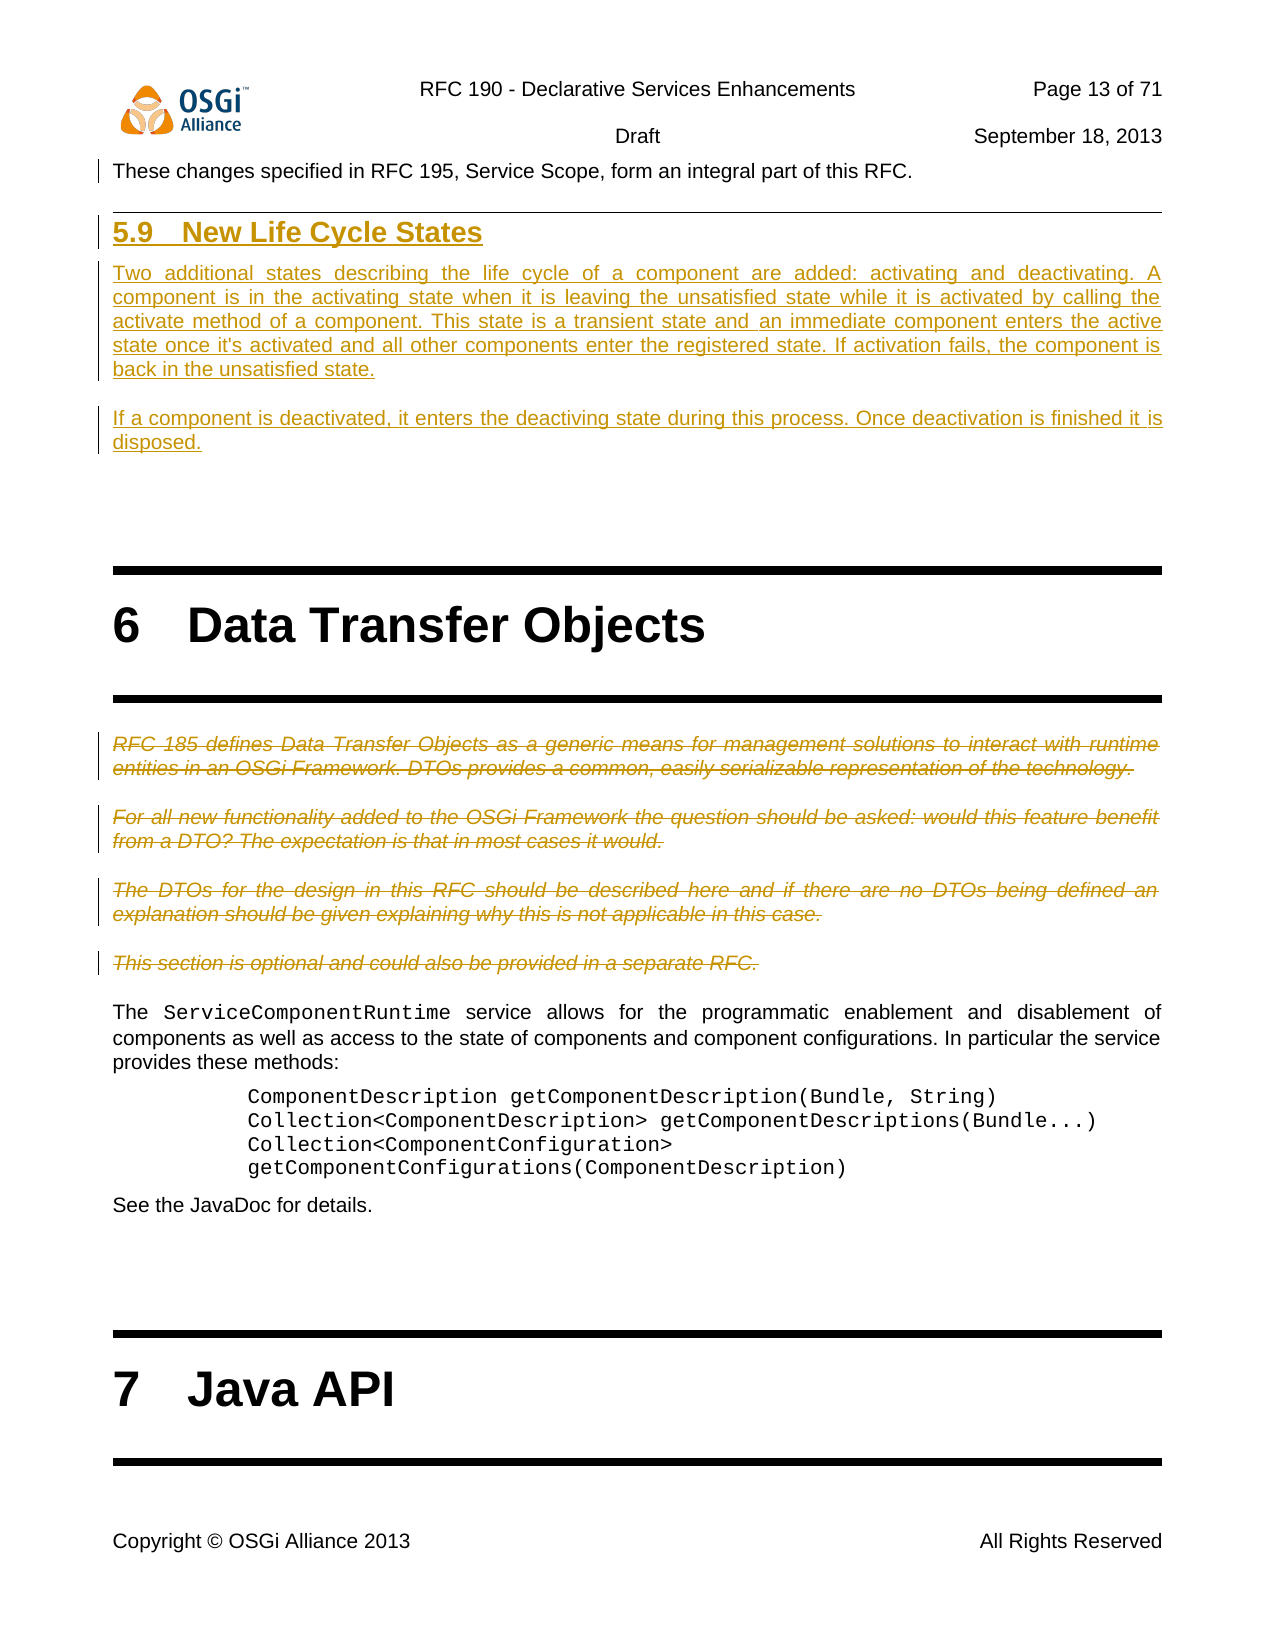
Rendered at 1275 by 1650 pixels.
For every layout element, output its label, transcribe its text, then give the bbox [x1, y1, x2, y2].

text The ServiceComponentRuntime service allows for the programmatic enablement and disablement of components as well as access to the state of components and component configurations. In particular the service provides these methods: [112, 1000, 1162, 1074]
text back in the unsatisfied state. [112, 355, 1162, 381]
text Collection<ComponentConfiguration> getComponentConfigurations(ComponentDescription) [247, 1133, 1162, 1181]
text If a component is deactivated, it enters the deactiving state during this process. Once deactivation is finished it is [112, 406, 1162, 427]
text Two additional states describing the life cycle of a component are added: activating and deactivating. A [112, 261, 1162, 282]
text ComponentDescription getComponentDescription(Bundle, String) [247, 1086, 1162, 1110]
text disposed. [112, 428, 1162, 454]
subtitle Java API [112, 1331, 1162, 1466]
text See the JavaDoc for details. [112, 1193, 1162, 1217]
subtitle New Life Cycle States [112, 213, 1162, 249]
picture [113, 78, 257, 142]
text component is in the activating state when it is leaving the unsatisfied state while it is activated by calling the activate method of a component. This state is a transient state and an immediate component enters the active state once it's activated and all other components enter the registered state. If activation fails, the component is [112, 283, 1162, 354]
subtitle Data Transfer Objects [112, 567, 1162, 703]
text These changes specified in RFC 195, Service Scope, form an integral part of this RFC. [112, 159, 1162, 183]
text Collection<ComponentDescription> getComponentDescriptions(Bundle...) [247, 1110, 1162, 1133]
